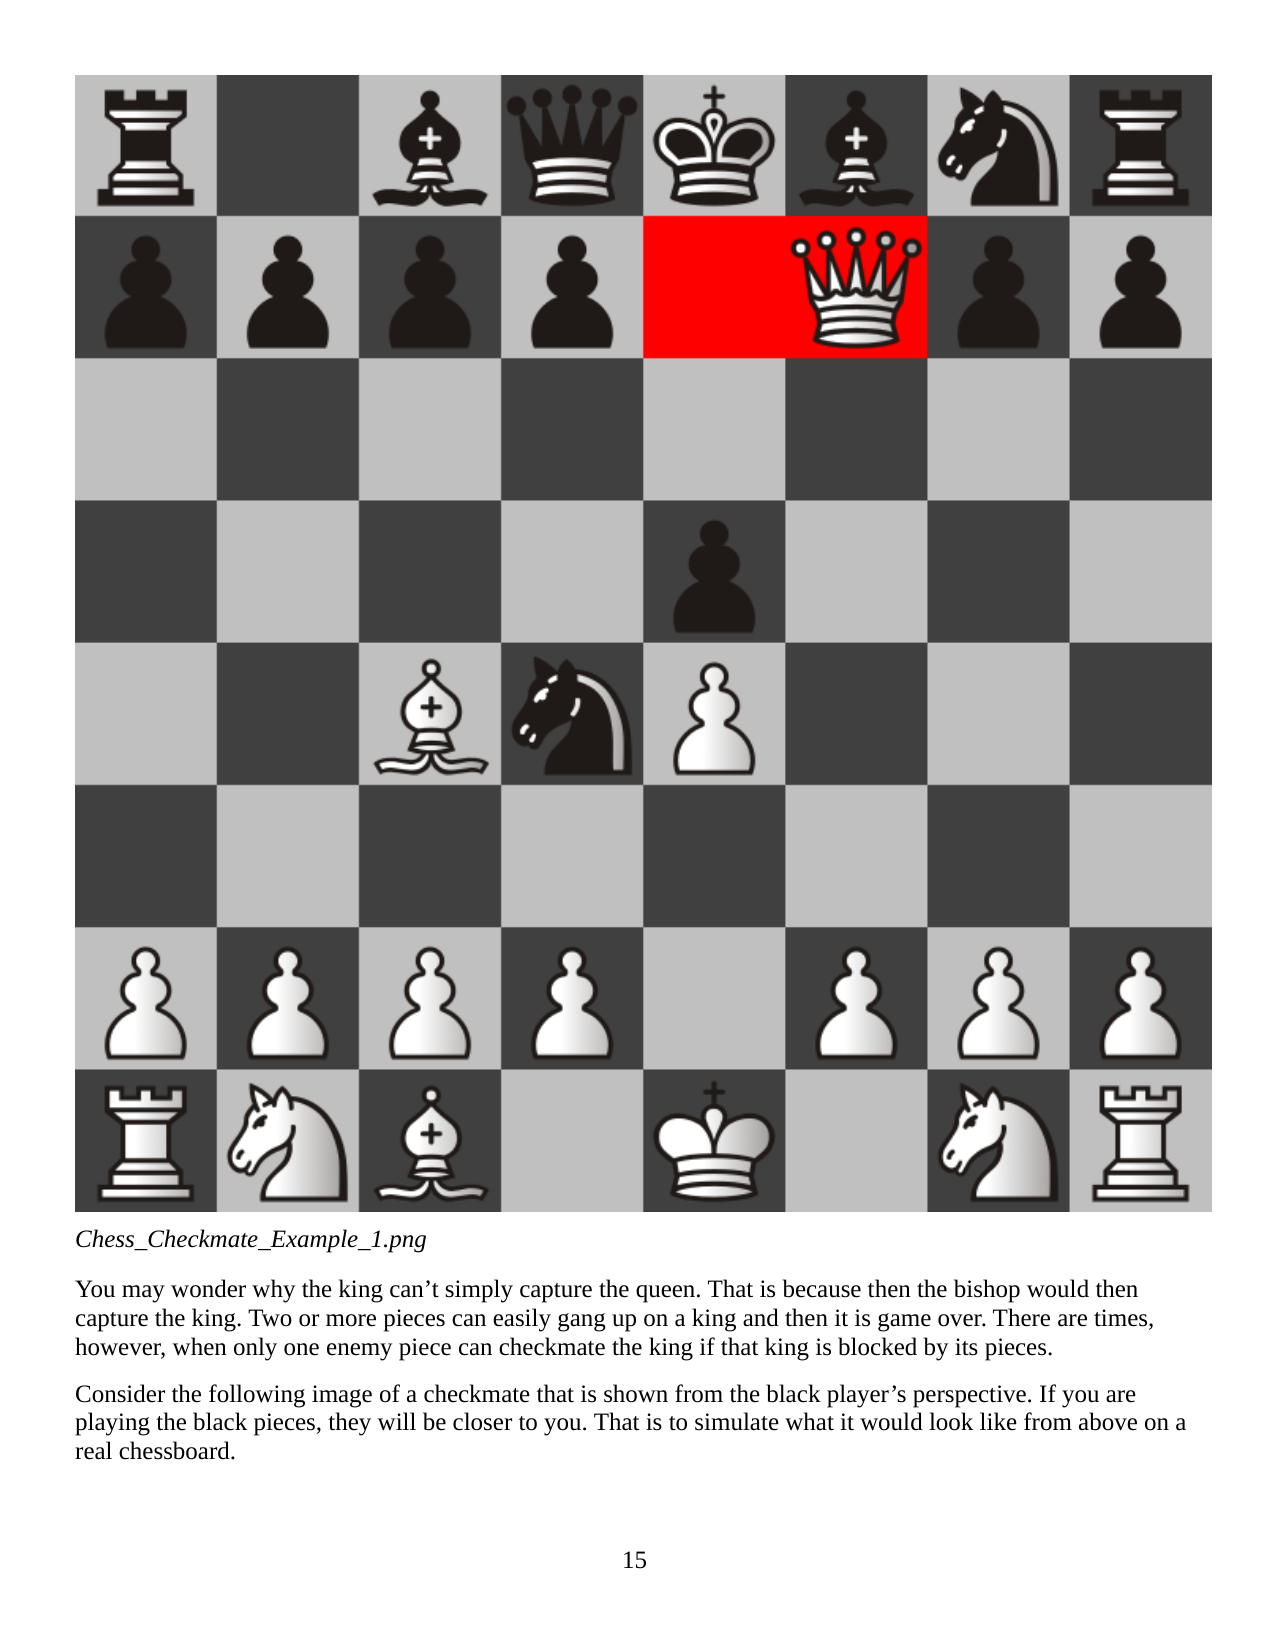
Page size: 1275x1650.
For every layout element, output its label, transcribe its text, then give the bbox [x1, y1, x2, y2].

text Consider the following image of a checkmate that is shown from the black player’s perspective. If you are playing the black pieces, they will be closer to you. That is to simulate what it would look like from above on a real chessboard. [75, 1379, 1200, 1465]
text You may wonder why the king can’t simply capture the queen. That is because then the bishop would then capture the king. Two or more pieces can easily gang up on a king and then it is game over. There are times, however, when only one enemy piece can checkmate the king if that king is blocked by its pieces. [75, 1274, 1200, 1361]
picture [75, 75, 1212, 1212]
text Chess_Checkmate_Example_1.png [75, 1224, 1200, 1253]
